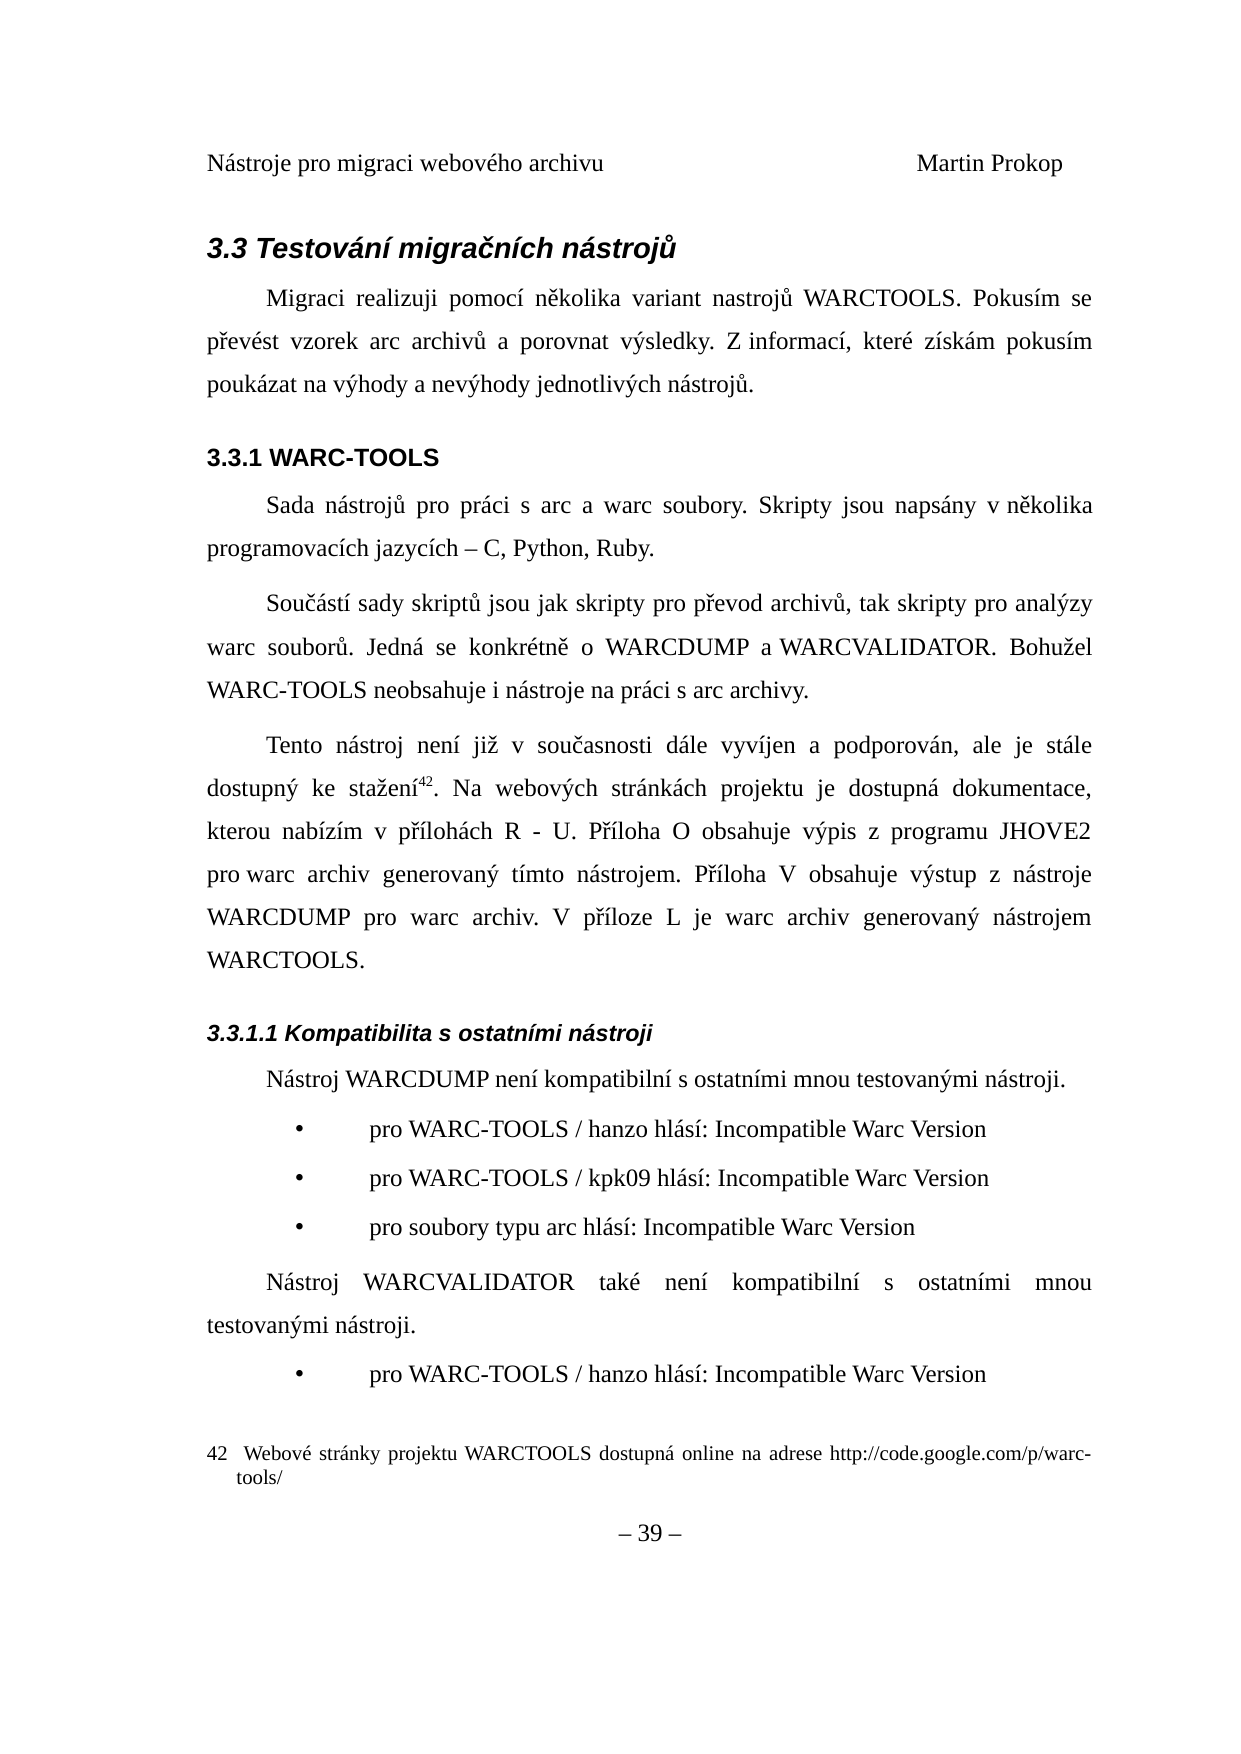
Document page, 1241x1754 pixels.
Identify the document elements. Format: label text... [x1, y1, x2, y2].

subtitle 3.3 Testování migračních nástrojů [207, 231, 1093, 264]
list pro soubory typu arc hlásí: Incompatible Warc Version [295, 1212, 1093, 1241]
text Tento nástroj není již v současnosti dále vyvíjen a podporován, ale je stále dostupný ke stažení. Na webových stránkách projektu je dostupná dokumentace, kterou nabízím v přílohách R - U. Příloha O obsahuje výpis z programu JHOVE2 pro warc archiv generovaný tímto nástrojem. Příloha V obsahuje výstup z nástroje WARCDUMP pro warc archiv. V příloze L je warc archiv generovaný nástrojem WARCTOOLS. [207, 730, 1093, 974]
subtitle 3.3.1 WARC-TOOLS [207, 443, 1093, 472]
list pro WARC-TOOLS / hanzo hlásí: Incompatible Warc Version [295, 1359, 1093, 1388]
text Nástroj WARCDUMP není kompatibilní s ostatními mnou testovanými nástroji. [207, 1064, 1093, 1093]
text Nástroj WARCVALIDATOR také není kompatibilní s ostatními mnou testovanými nástroji. [207, 1267, 1093, 1339]
text Webové stránky projektu WARCTOOLS dostupná online na adrese http://code.google.com/p/warc-tools/ [207, 1441, 1093, 1489]
subtitle 3.3.1.1 Kompatibilita s ostatními nástroji [207, 1019, 1093, 1046]
text Sada nástrojů pro práci s arc a warc soubory. Skripty jsou napsány v několika programovacích jazycích – C, Python, Ruby. [207, 490, 1093, 562]
list pro WARC-TOOLS / hanzo hlásí: Incompatible Warc Version [295, 1114, 1093, 1142]
text Migraci realizuji pomocí několika variant nastrojů WARCTOOLS. Pokusím se převést vzorek arc archivů a porovnat výsledky. Z informací, které získám pokusím poukázat na výhody a nevýhody jednotlivých nástrojů. [207, 283, 1093, 398]
text Součástí sady skriptů jsou jak skripty pro převod archivů, tak skripty pro analýzy warc souborů. Jedná se konkrétně o WARCDUMP a WARCVALIDATOR. Bohužel WARC-TOOLS neobsahuje i nástroje na práci s arc archivy. [207, 588, 1093, 703]
list pro WARC-TOOLS / kpk09 hlásí: Incompatible Warc Version [295, 1163, 1093, 1191]
